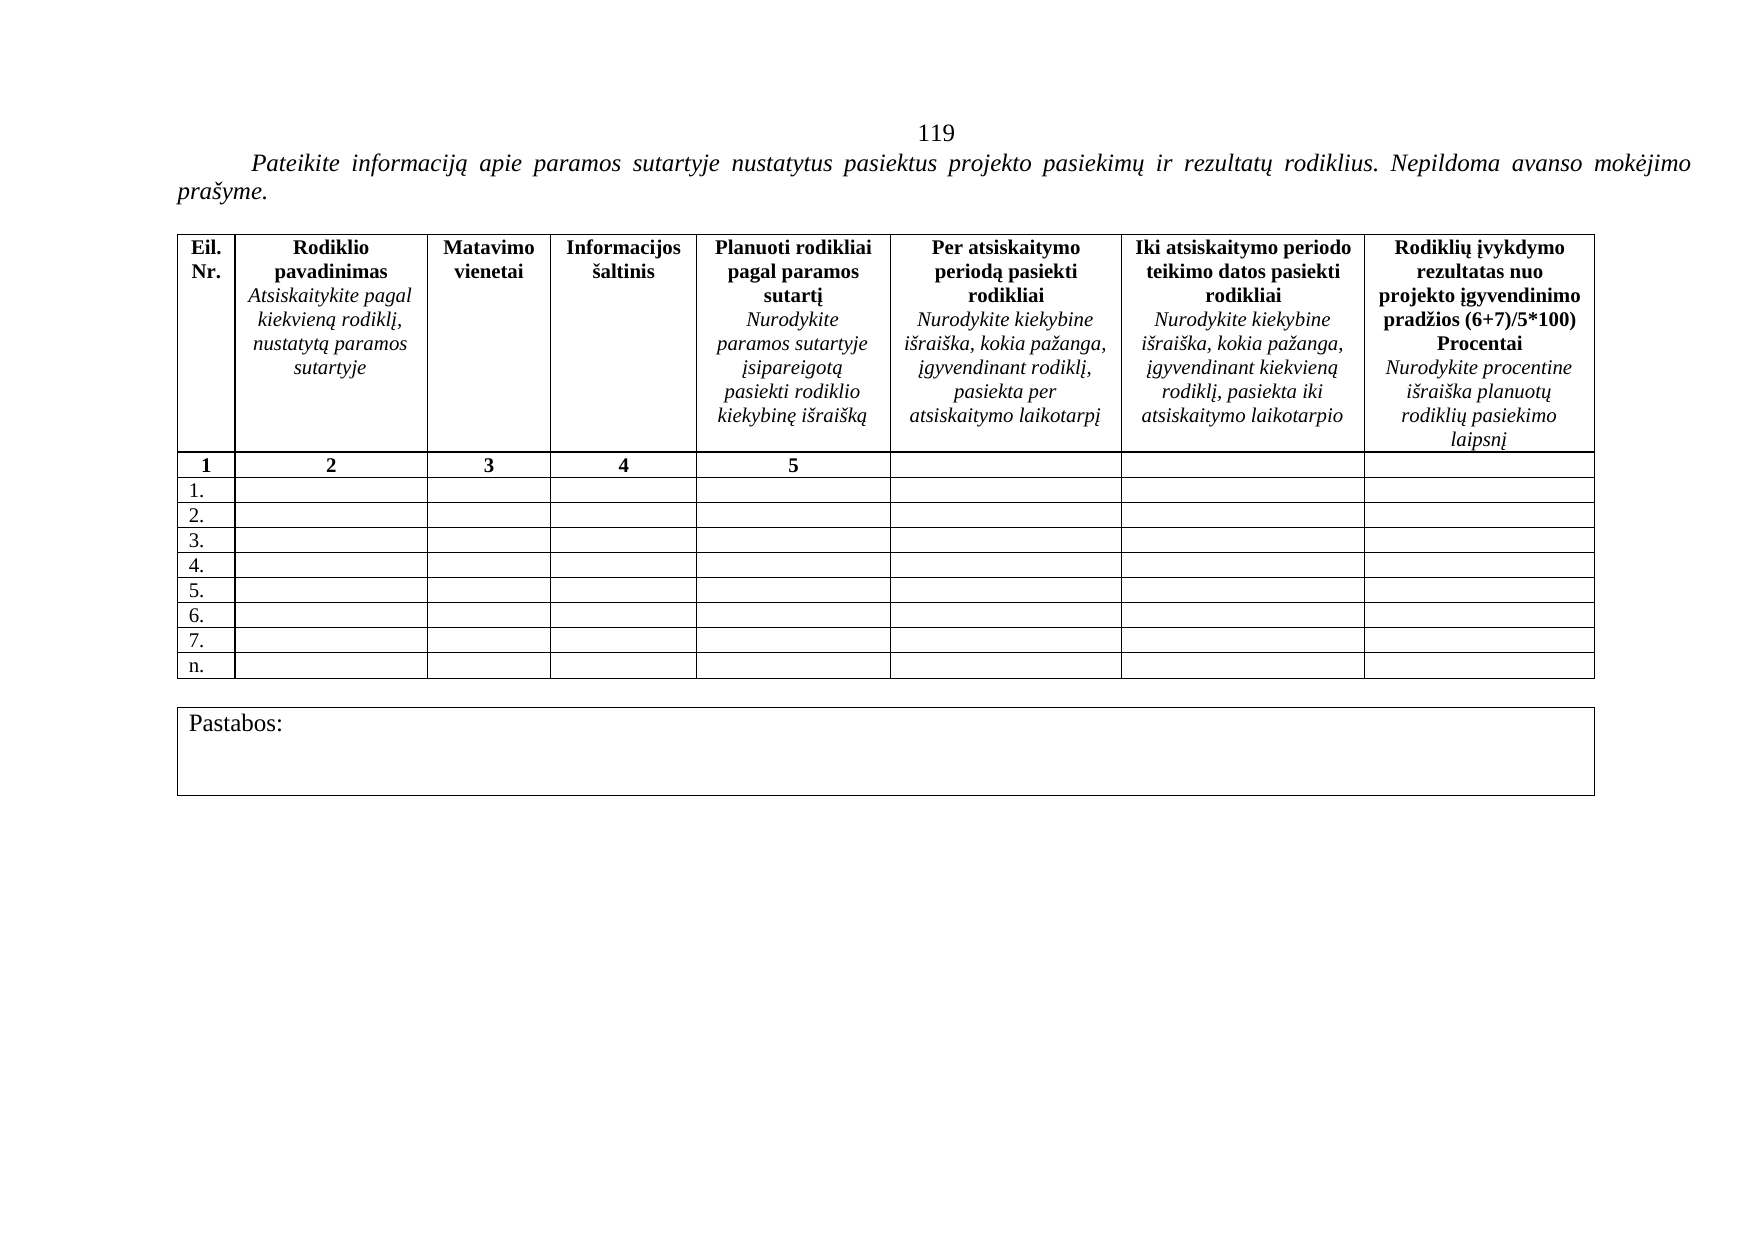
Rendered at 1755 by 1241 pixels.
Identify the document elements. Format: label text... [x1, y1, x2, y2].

table_cell [236, 503, 427, 527]
table_cell [551, 503, 696, 527]
table_cell 4. [178, 553, 234, 577]
table_cell [1365, 453, 1594, 477]
table_cell [428, 478, 550, 502]
table_cell [428, 553, 550, 577]
table_header Rodiklių įvykdymo rezultatas nuo projekto įgyvendinimo pradžios (6+7)/5*100) Procentai Nurodykite procentine išraiška planuotų rodiklių pasiekimo laipsnį [1365, 235, 1594, 451]
table_cell 5. [178, 578, 234, 602]
table_cell [551, 653, 696, 677]
table_cell 1 [178, 453, 234, 477]
table_cell [1365, 603, 1594, 627]
table_cell [428, 603, 550, 627]
table_cell [428, 628, 550, 652]
table_cell [697, 528, 890, 552]
table_cell [1122, 578, 1364, 602]
table_cell [891, 528, 1121, 552]
table_cell [428, 653, 550, 677]
table_cell 2 [236, 453, 427, 477]
table_cell [697, 478, 890, 502]
table_cell [1122, 453, 1364, 477]
table_cell [697, 628, 890, 652]
table_cell [1365, 478, 1594, 502]
table_cell [236, 603, 427, 627]
table_cell 7. [178, 628, 234, 652]
table_cell [428, 578, 550, 602]
table_cell [891, 603, 1121, 627]
table_cell [697, 603, 890, 627]
table_cell [891, 503, 1121, 527]
table_cell 1. [178, 478, 234, 502]
table_cell [1122, 478, 1364, 502]
table_cell [428, 503, 550, 527]
table_cell [1122, 628, 1364, 652]
table_header Rodiklio pavadinimas Atsiskaitykite pagal kiekvieną rodiklį, nustatytą paramos sutartyje [236, 235, 427, 451]
table_cell 3. [178, 528, 234, 552]
table_cell [551, 603, 696, 627]
table_cell [236, 478, 427, 502]
table_cell n. [178, 653, 234, 677]
table_cell [1122, 503, 1364, 527]
table_cell [428, 528, 550, 552]
table_header Iki atsiskaitymo periodo teikimo datos pasiekti rodikliai Nurodykite kiekybine išraiška, kokia pažanga, įgyvendinant kiekvieną rodiklį, pasiekta iki atsiskaitymo laikotarpio [1122, 235, 1364, 451]
table_cell [891, 628, 1121, 652]
table_cell [697, 503, 890, 527]
table_cell [1365, 553, 1594, 577]
table_cell [697, 578, 890, 602]
table_cell [551, 478, 696, 502]
table_cell [697, 653, 890, 677]
table_cell [1365, 628, 1594, 652]
table_cell [1365, 503, 1594, 527]
table_cell [891, 478, 1121, 502]
table_cell 6. [178, 603, 234, 627]
table_cell [236, 578, 427, 602]
table_cell [1122, 528, 1364, 552]
table_cell [891, 453, 1121, 477]
table_cell [1122, 603, 1364, 627]
table_cell [236, 553, 427, 577]
table_cell [236, 628, 427, 652]
text Pateikite informaciją apie paramos sutartyje nustatytus pasiektus projekto pasiekimų ir rezultatų rodiklius. Nepildoma avanso mokėjimo prašyme. [177, 148, 1695, 205]
table_cell [551, 553, 696, 577]
table_header Matavimo vienetai [428, 235, 550, 451]
table_cell [1122, 553, 1364, 577]
table_header Per atsiskaitymo periodą pasiekti rodikliai Nurodykite kiekybine išraiška, kokia pažanga, įgyvendinant rodiklį, pasiekta per atsiskaitymo laikotarpį [891, 235, 1121, 451]
table_cell 5 [697, 453, 890, 477]
table_cell [1122, 653, 1364, 677]
table_cell [697, 553, 890, 577]
table_cell [236, 528, 427, 552]
table_cell [891, 578, 1121, 602]
table_cell [1365, 528, 1594, 552]
table_cell [236, 653, 427, 677]
table_cell [891, 553, 1121, 577]
table_cell [551, 578, 696, 602]
table_cell [551, 528, 696, 552]
table_cell [1365, 578, 1594, 602]
table_cell 4 [551, 453, 696, 477]
table_header Informacijos šaltinis [551, 235, 696, 451]
table_cell [891, 653, 1121, 677]
table_cell 2. [178, 503, 234, 527]
table_cell 3 [428, 453, 550, 477]
table_header Eil. Nr. [178, 235, 234, 451]
table_header Planuoti rodikliai pagal paramos sutartį Nurodykite paramos sutartyje įsipareigotą pasiekti rodiklio kiekybinę išraišką [697, 235, 890, 451]
table_header Pastabos: [178, 708, 1594, 795]
table_cell [551, 628, 696, 652]
table_cell [1365, 653, 1594, 677]
